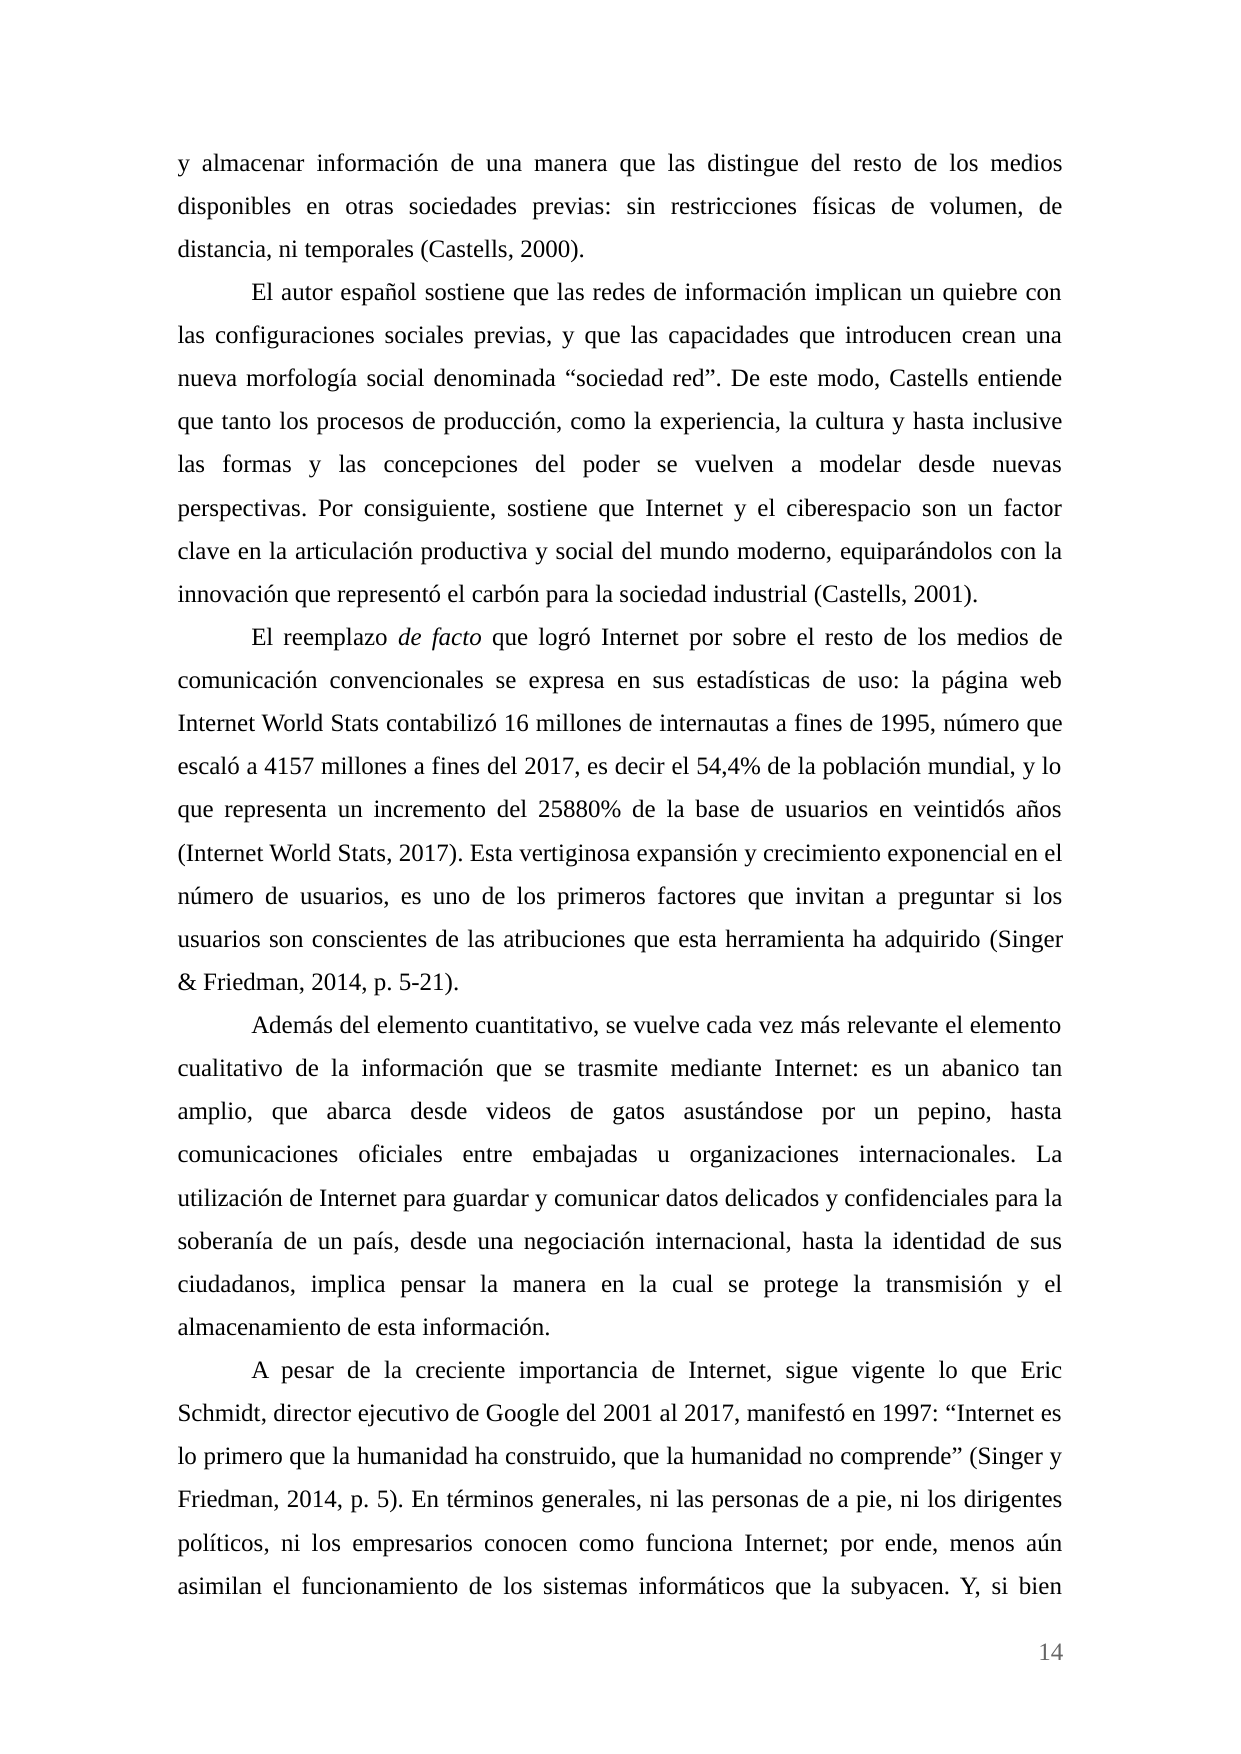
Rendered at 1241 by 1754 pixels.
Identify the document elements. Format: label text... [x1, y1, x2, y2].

text El reemplazo de facto que logró Internet por sobre el resto de los medios de comunicación convencionales se expresa en sus estadísticas de uso: la página web Internet World Stats contabilizó 16 millones de internautas a fines de 1995, número que escaló a 4157 millones a fines del 2017, es decir el 54,4% de la población mundial, y lo que representa un incremento del 25880% de la base de usuarios en veintidós años (Internet World Stats, 2017). Esta vertiginosa expansión y crecimiento exponencial en el número de usuarios, es uno de los primeros factores que invitan a preguntar si los usuarios son conscientes de las atribuciones que esta herramienta ha adquirido (Singer & Friedman, 2014, p. 5-21). [177, 622, 1063, 996]
text El autor español sostiene que las redes de información implican un quiebre con las configuraciones sociales previas, y que las capacidades que introducen crean una nueva morfología social denominada “sociedad red”. De este modo, Castells entiende que tanto los procesos de producción, como la experiencia, la cultura y hasta inclusive las formas y las concepciones del poder se vuelven a modelar desde nuevas perspectivas. Por consiguiente, sostiene que Internet y el ciberespacio son un factor clave en la articulación productiva y social del mundo moderno, equiparándolos con la innovación que representó el carbón para la sociedad industrial (Castells, 2001). [177, 277, 1063, 608]
text Además del elemento cuantitativo, se vuelve cada vez más relevante el elemento cualitativo de la información que se trasmite mediante Internet: es un abanico tan amplio, que abarca desde videos de gatos asustándose por un pepino, hasta comunicaciones oficiales entre embajadas u organizaciones internacionales. La utilización de Internet para guardar y comunicar datos delicados y confidenciales para la soberanía de un país, desde una negociación internacional, hasta la identidad de sus ciudadanos, implica pensar la manera en la cual se protege la transmisión y el almacenamiento de esta información. [177, 1010, 1063, 1341]
text y almacenar información de una manera que las distingue del resto de los medios disponibles en otras sociedades previas: sin restricciones físicas de volumen, de distancia, ni temporales (Castells, 2000). [177, 148, 1063, 263]
text A pesar de la creciente importancia de Internet, sigue vigente lo que Eric Schmidt, director ejecutivo de Google del 2001 al 2017, manifestó en 1997: “Internet es lo primero que la humanidad ha construido, que la humanidad no comprende” (Singer y Friedman, 2014, p. 5). En términos generales, ni las personas de a pie, ni los dirigentes políticos, ni los empresarios conocen como funciona Internet; por ende, menos aún asimilan el funcionamiento de los sistemas informáticos que la subyacen. Y, si bien [177, 1355, 1063, 1599]
